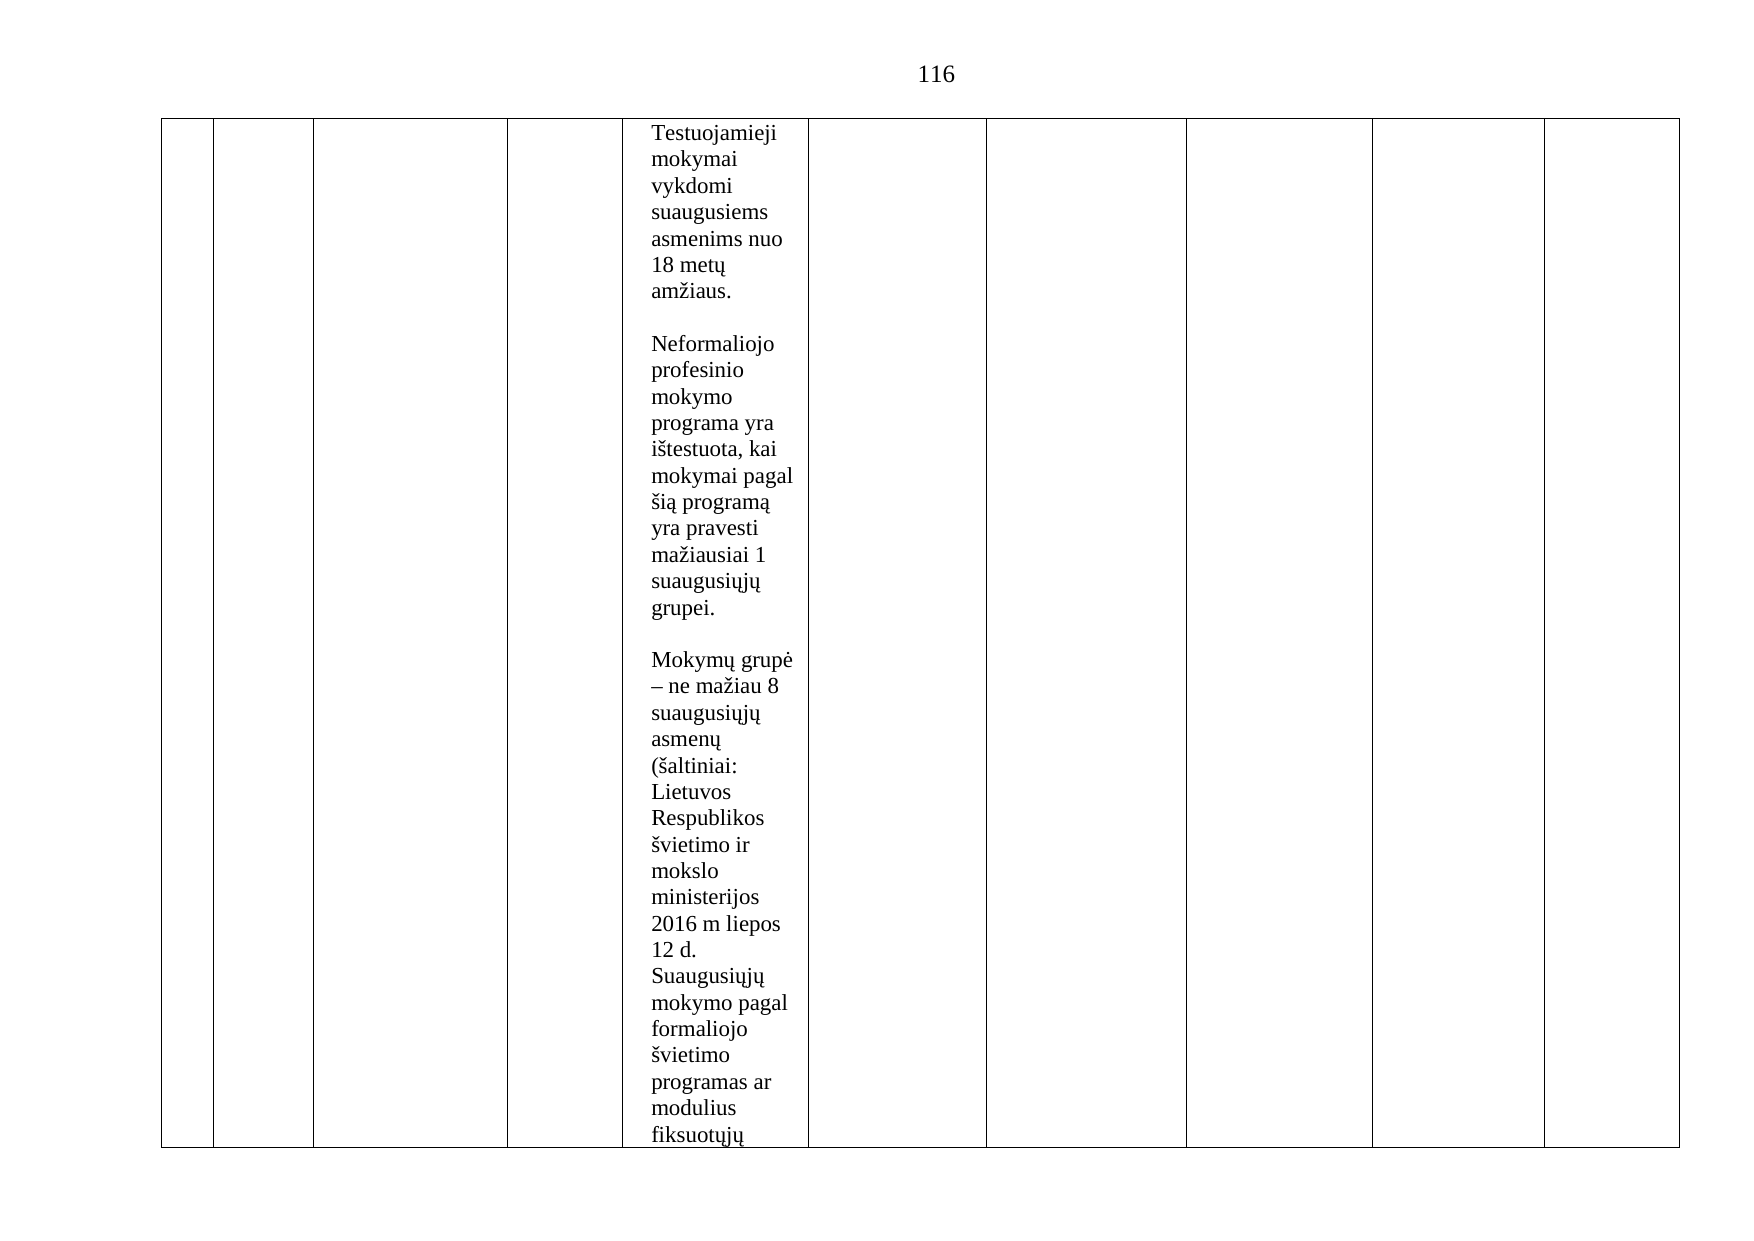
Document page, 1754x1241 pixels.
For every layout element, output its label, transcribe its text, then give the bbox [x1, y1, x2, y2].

table_cell [1373, 119, 1544, 1147]
table_cell [809, 119, 986, 1147]
table_cell [214, 119, 313, 1147]
table_cell Testuojamieji mokymai vykdomi suaugusiems asmenims nuo 18 metų amžiaus. Neformaliojo profesinio mokymo programa yra ištestuota, kai mokymai pagal šią programą yra pravesti mažiausiai 1 suaugusiųjų grupei. Mokymų grupė – ne mažiau 8 suaugusiųjų asmenų (šaltiniai: Lietuvos Respublikos švietimo ir mokslo ministerijos 2016 m liepos 12 d. Suaugusiųjų mokymo pagal formaliojo švietimo programas ar modulius fiksuotųjų [623, 119, 808, 1147]
table_cell [1545, 119, 1679, 1147]
table_cell [1187, 119, 1372, 1147]
table_cell [162, 119, 213, 1147]
table_cell [508, 119, 622, 1147]
table_cell [987, 119, 1186, 1147]
table_cell [314, 119, 507, 1147]
